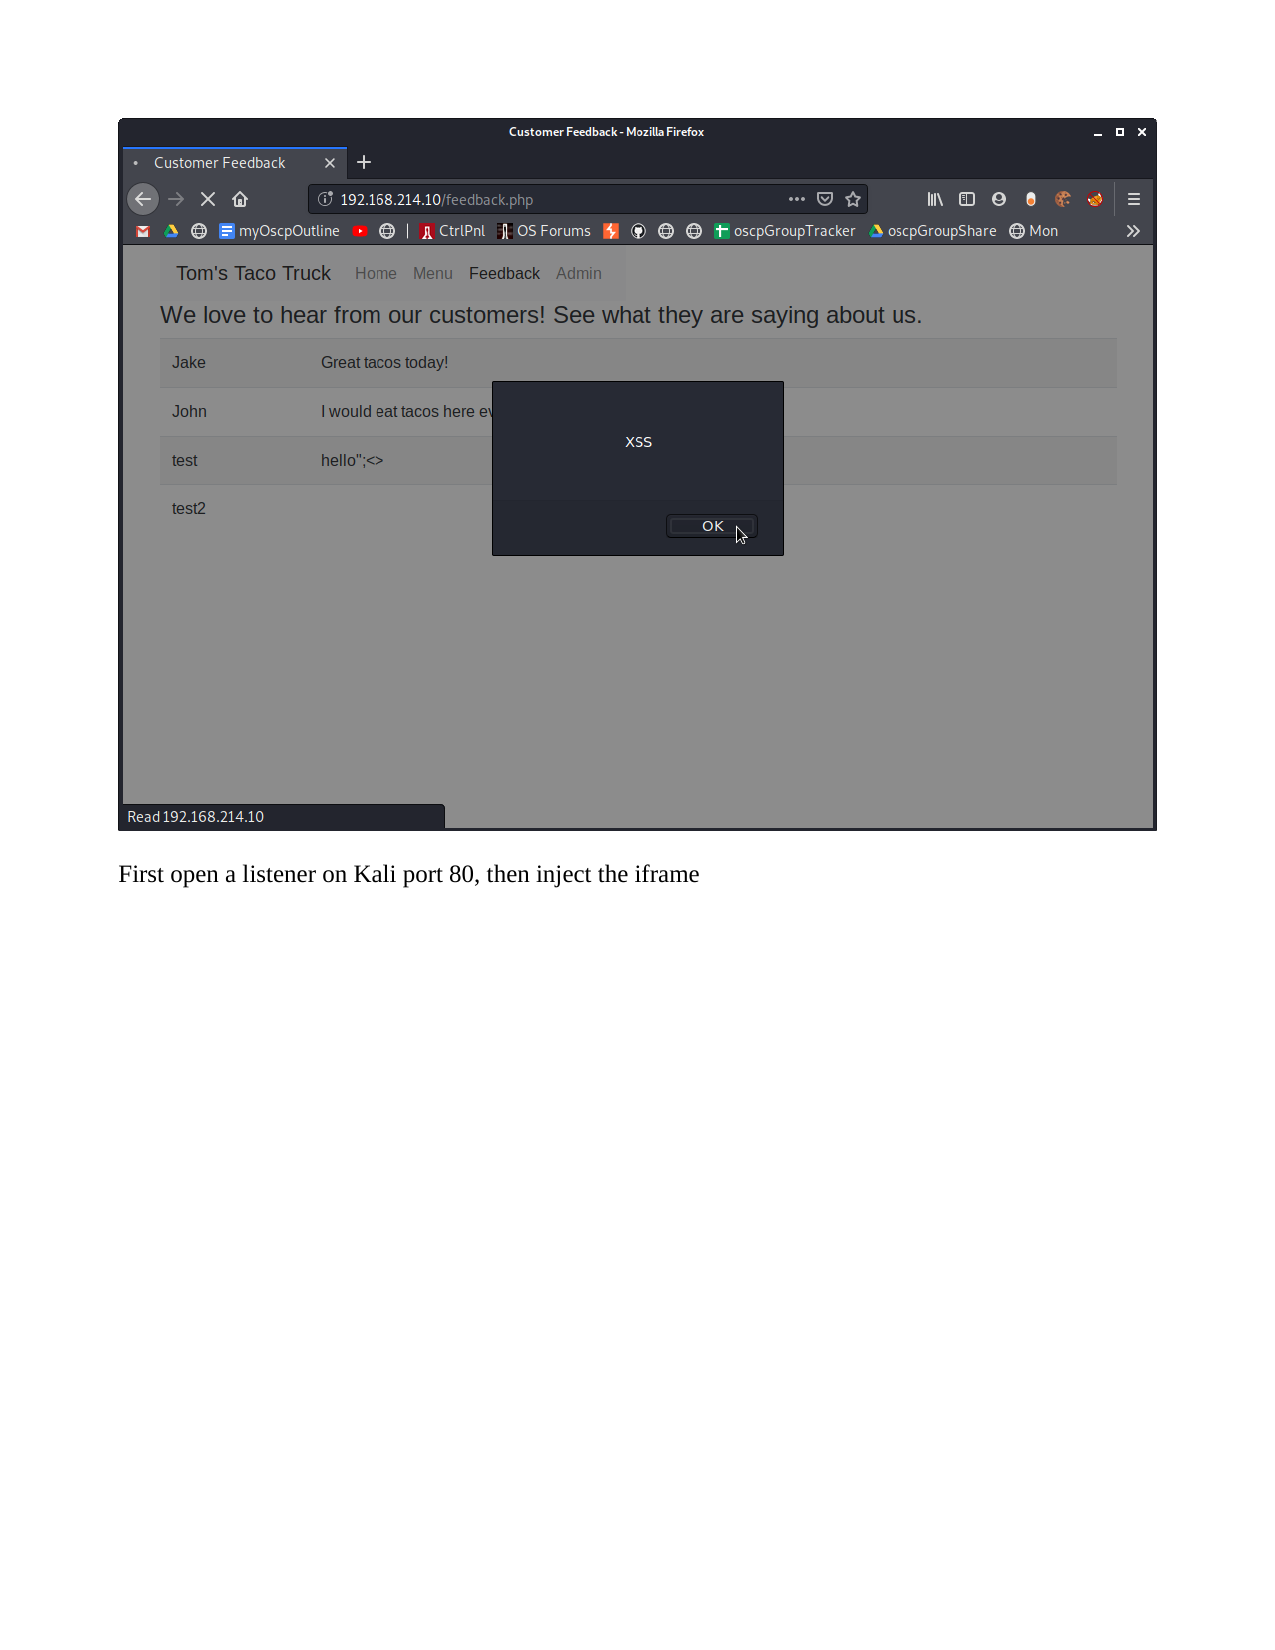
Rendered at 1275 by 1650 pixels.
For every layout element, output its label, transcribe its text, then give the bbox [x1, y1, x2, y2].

text First open a listener on Kali port 80, then inject the iframe [118, 859, 1157, 888]
picture [118, 118, 1157, 831]
